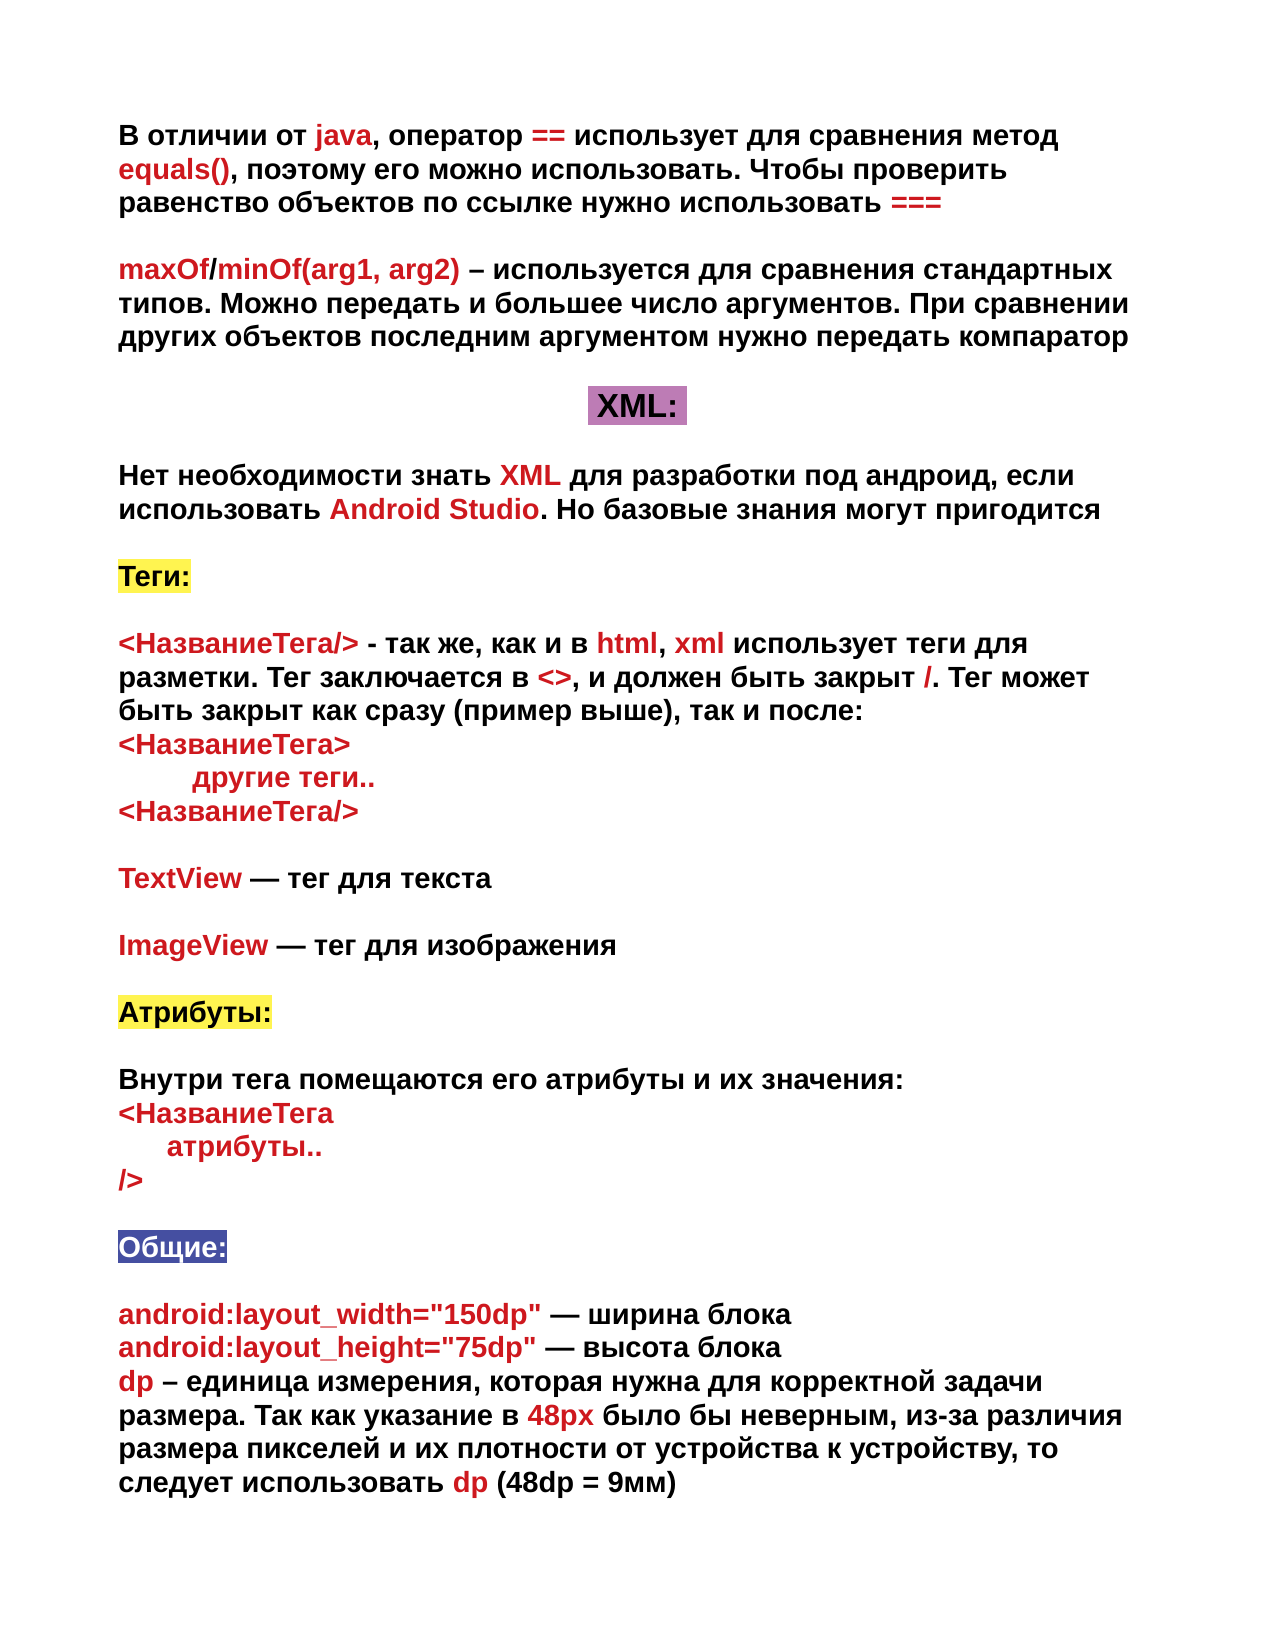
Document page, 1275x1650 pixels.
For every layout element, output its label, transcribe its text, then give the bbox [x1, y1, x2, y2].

text Теги: [118, 559, 1157, 593]
text <НазваниеТега/> [118, 794, 1157, 827]
text Нет необходимости знать XML для разработки под андроид, если использовать Android Studio. Но базовые знания могут пригодится [118, 458, 1157, 526]
text TextView — тег для текста [118, 861, 1157, 894]
text <НазваниеТега/> - так же, как и в html, xml использует теги для разметки. Тег заключается в <>, и должен быть закрыт /. Тег может быть закрыт как сразу (пример выше), так и после: [118, 626, 1157, 727]
text <НазваниеТега [118, 1096, 1157, 1129]
text Общие: [118, 1230, 1157, 1263]
text атрибуты.. [118, 1129, 1157, 1163]
text /> [118, 1163, 1157, 1196]
text <НазваниеТега> [118, 727, 1157, 760]
text Атрибуты: [118, 995, 1157, 1029]
text android:layout_width="150dp" — ширина блока [118, 1297, 1157, 1331]
text ImageView — тег для изображения [118, 928, 1157, 962]
text dp – единица измерения, которая нужна для корректной задачи размера. Так как указание в 48px было бы неверным, из-за различия размера пикселей и их плотности от устройства к устройству, то следует использовать dp (48dp = 9мм) [118, 1364, 1157, 1498]
text В отличии от java, оператор == использует для сравнения метод equals(), поэтому его можно использовать. Чтобы проверить равенство объектов по ссылке нужно использовать === [118, 118, 1157, 219]
text XML: [118, 386, 1157, 425]
text другие теги.. [118, 760, 1157, 794]
text Внутри тега помещаются его атрибуты и их значения: [118, 1062, 1157, 1096]
text android:layout_height="75dp" — высота блока [118, 1331, 1157, 1364]
text maxOf/minOf(arg1, arg2) – используется для сравнения стандартных типов. Можно передать и большее число аргументов. При сравнении других объектов последним аргументом нужно передать компаратор [118, 252, 1157, 353]
